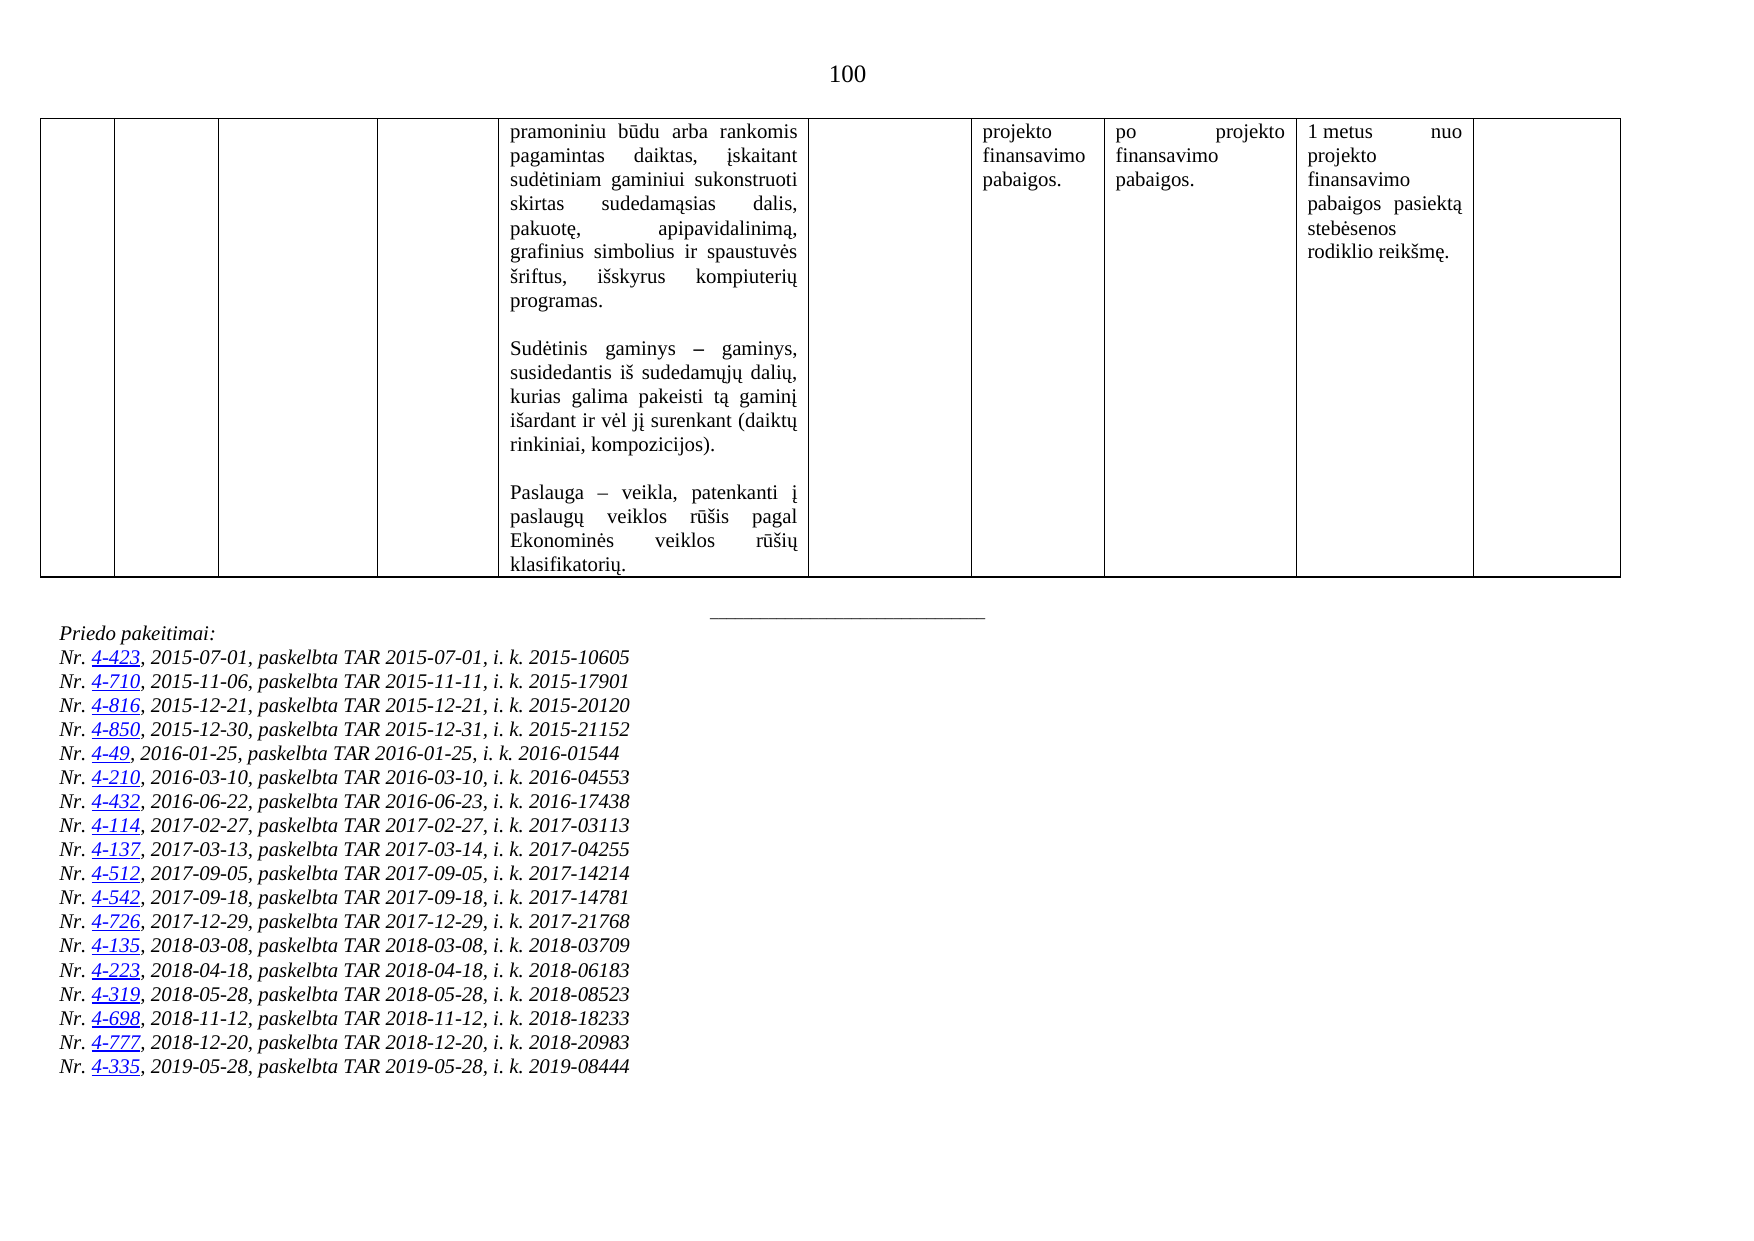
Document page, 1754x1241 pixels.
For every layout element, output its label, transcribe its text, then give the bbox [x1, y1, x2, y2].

text Nr. 4-49, 2016-01-25, paskelbta TAR 2016-01-25, i. k. 2016-01544 [59, 741, 1636, 765]
text Nr. 4-114, 2017-02-27, paskelbta TAR 2017-02-27, i. k. 2017-03113 [59, 813, 1636, 837]
text Nr. 4-137, 2017-03-13, paskelbta TAR 2017-03-14, i. k. 2017-04255 [59, 837, 1636, 861]
text Nr. 4-223, 2018-04-18, paskelbta TAR 2018-04-18, i. k. 2018-06183 [59, 957, 1636, 982]
text Nr. 4-335, 2019-05-28, paskelbta TAR 2019-05-28, i. k. 2019-08444 [59, 1054, 1636, 1078]
table_cell [1474, 119, 1620, 576]
text Nr. 4-432, 2016-06-22, paskelbta TAR 2016-06-23, i. k. 2016-17438 [59, 789, 1636, 813]
text Nr. 4-512, 2017-09-05, paskelbta TAR 2017-09-05, i. k. 2017-14214 [59, 861, 1636, 885]
text Nr. 4-542, 2017-09-18, paskelbta TAR 2017-09-18, i. k. 2017-14781 [59, 885, 1636, 909]
table_cell [809, 119, 971, 576]
text Nr. 4-816, 2015-12-21, paskelbta TAR 2015-12-21, i. k. 2015-20120 [59, 693, 1636, 717]
text Nr. 4-210, 2016-03-10, paskelbta TAR 2016-03-10, i. k. 2016-04553 [59, 765, 1636, 789]
table_cell 1 metus nuo projekto finansavimo pabaigos pasiektą stebėsenos rodiklio reikšmę. [1297, 119, 1473, 576]
table_cell projekto finansavimopabaigos. [972, 119, 1104, 576]
text Nr. 4-135, 2018-03-08, paskelbta TAR 2018-03-08, i. k. 2018-03709 [59, 933, 1636, 957]
text Nr. 4-710, 2015-11-06, paskelbta TAR 2015-11-11, i. k. 2015-17901 [59, 669, 1636, 693]
table_cell [219, 119, 377, 576]
table_cell po projekto finansavimo pabaigos. [1105, 119, 1296, 576]
text Nr. 4-726, 2017-12-29, paskelbta TAR 2017-12-29, i. k. 2017-21768 [59, 909, 1636, 933]
text Nr. 4-423, 2015-07-01, paskelbta TAR 2015-07-01, i. k. 2015-10605 [59, 645, 1636, 669]
text _________________________________ [59, 601, 1636, 621]
text Nr. 4-777, 2018-12-20, paskelbta TAR 2018-12-20, i. k. 2018-20983 [59, 1030, 1636, 1054]
table_cell [115, 119, 218, 576]
text Nr. 4-319, 2018-05-28, paskelbta TAR 2018-05-28, i. k. 2018-08523 [59, 982, 1636, 1006]
text Priedo pakeitimai: [59, 621, 1636, 645]
table_cell pramoniniu būdu arba rankomis pagamintas daiktas, įskaitant sudėtiniam gaminiui sukonstruoti skirtas sudedamąsias dalis, pakuotę, apipavidalinimą, grafinius simbolius ir spaustuvės šriftus, išskyrus kompiuterių programas. Sudėtinis gaminys – gaminys, susidedantis iš sudedamųjų dalių, kurias galima pakeisti tą gaminį išardant ir vėl jį surenkant (daiktų rinkiniai, kompozicijos). Paslauga – veikla, patenkanti į paslaugų veiklos rūšis pagal Ekonominės veiklos rūšių klasifikatorių. [499, 119, 808, 576]
table_cell [378, 119, 498, 576]
table_cell [41, 119, 114, 576]
text Nr. 4-698, 2018-11-12, paskelbta TAR 2018-11-12, i. k. 2018-18233 [59, 1006, 1636, 1030]
text Nr. 4-850, 2015-12-30, paskelbta TAR 2015-12-31, i. k. 2015-21152 [59, 717, 1636, 741]
